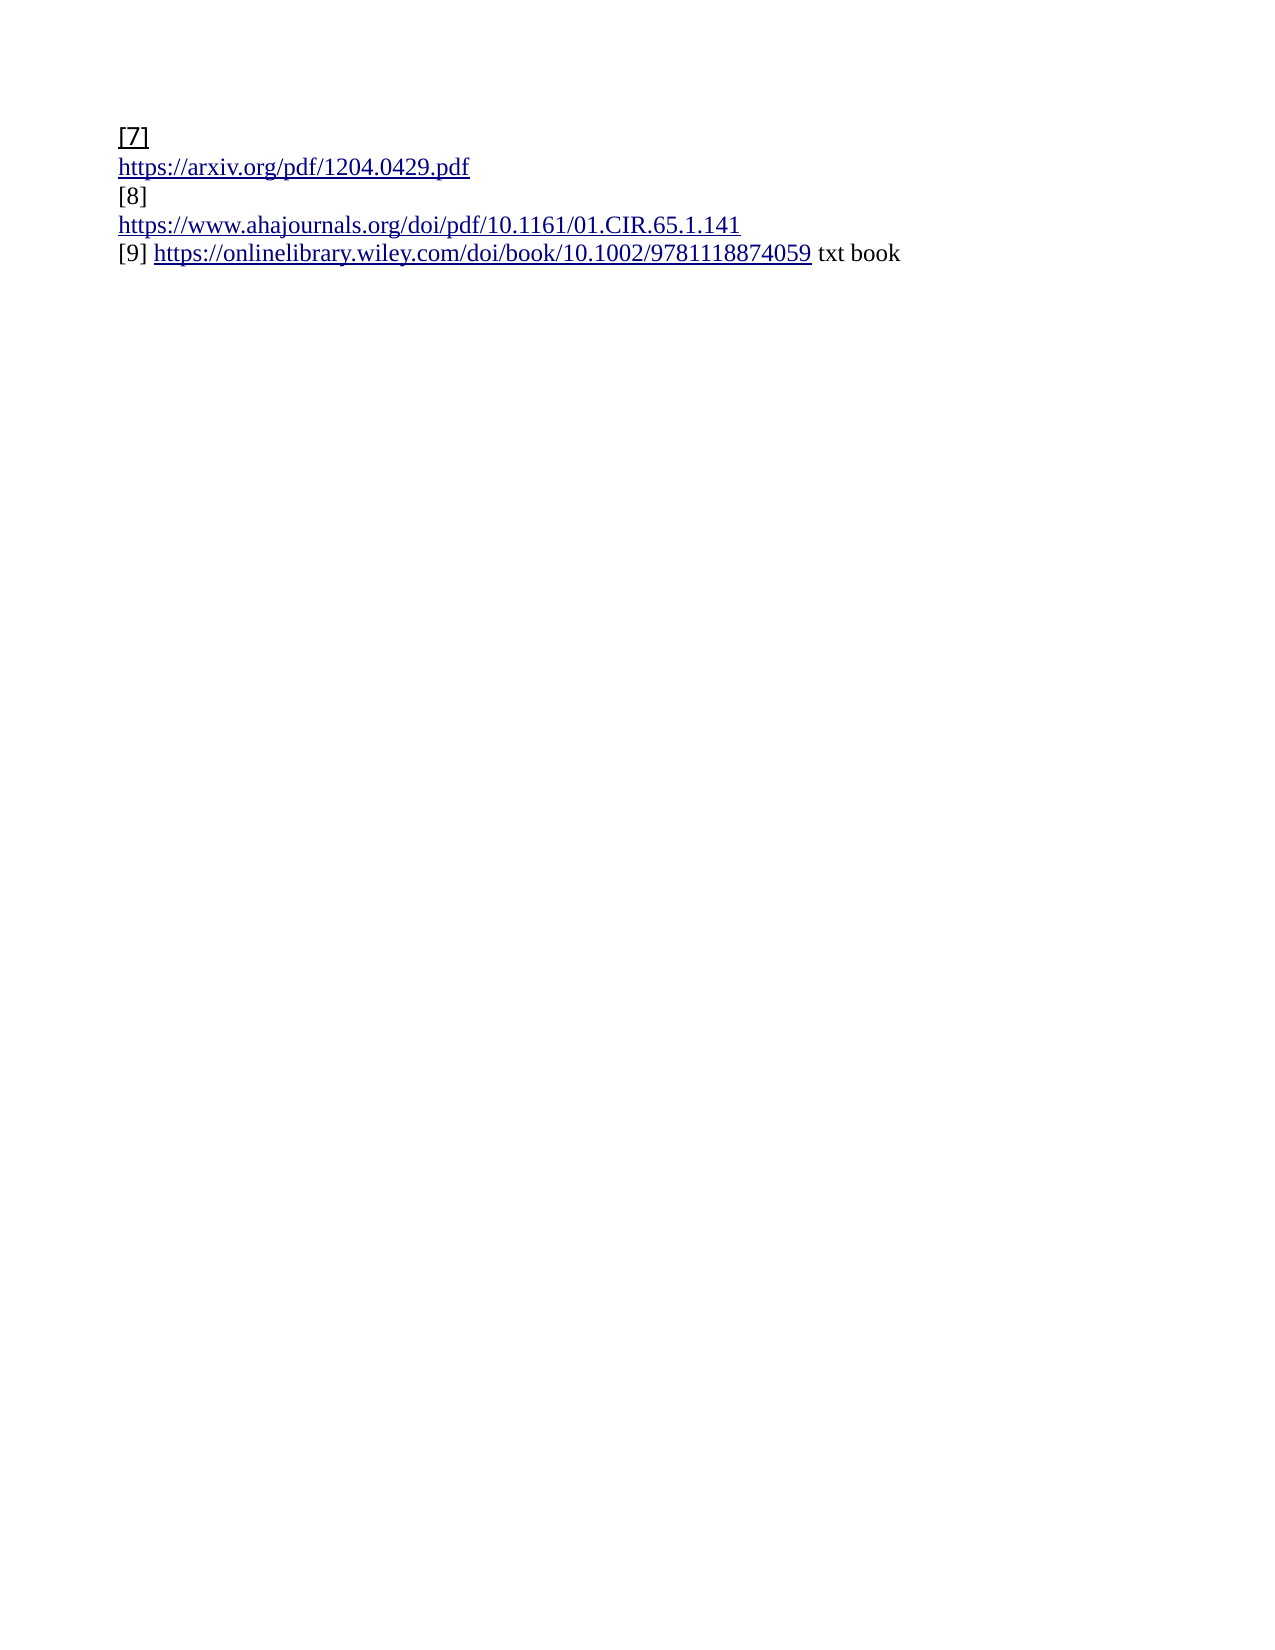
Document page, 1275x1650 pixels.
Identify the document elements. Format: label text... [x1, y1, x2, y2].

text [9] https://onlinelibrary.wiley.com/doi/book/10.1002/9781118874059 txt book [118, 238, 1157, 267]
text https://arxiv.org/pdf/1204.0429.pdf [118, 152, 1157, 181]
text https://www.ahajournals.org/doi/pdf/10.1161/01.CIR.65.1.141 [118, 210, 1157, 238]
text [7] [118, 118, 1157, 152]
text [8] [118, 181, 1157, 210]
